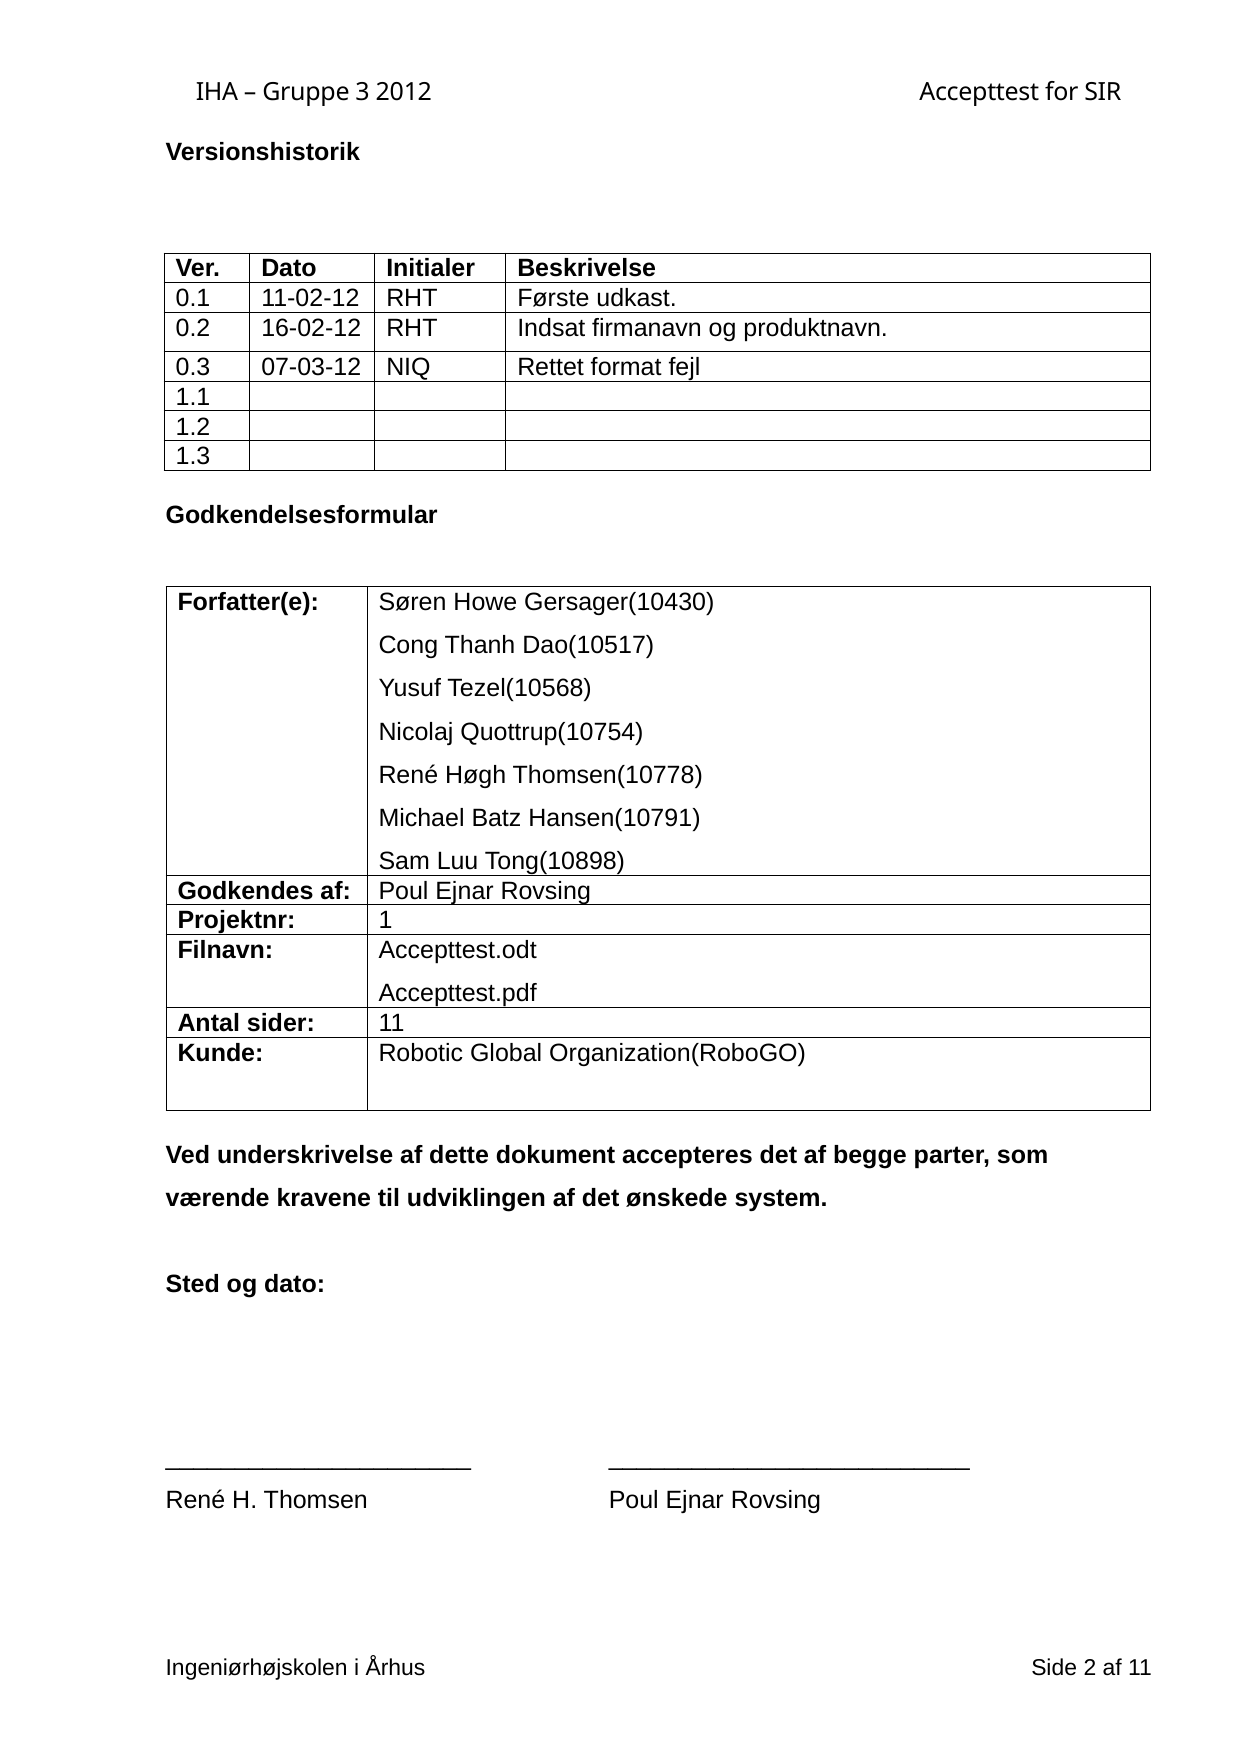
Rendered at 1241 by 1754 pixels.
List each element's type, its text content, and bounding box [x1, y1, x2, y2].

table_cell NIQ [375, 352, 505, 381]
text Versionshistorik [165, 137, 1152, 166]
table_cell 0.1 [165, 283, 249, 312]
table_cell Rettet format fejl [506, 352, 1150, 381]
table_header Ver. [165, 254, 249, 282]
table_cell [506, 441, 1150, 470]
table_cell Indsat firmanavn og produktnavn. [506, 313, 1150, 351]
text ______________________ __________________________ [165, 1441, 1152, 1470]
table_cell Accepttest.odt Accepttest.pdf [368, 935, 1150, 1007]
table_header Forfatter(e): [167, 587, 367, 874]
table_cell [375, 382, 505, 410]
table_cell Første udkast. [506, 283, 1150, 312]
table_header Dato [250, 254, 374, 282]
table_cell 07-03-12 [250, 352, 374, 381]
table_cell RHT [375, 283, 505, 312]
table_cell Godkendes af: [167, 876, 367, 904]
text Ved underskrivelse af dette dokument accepteres det af begge parter, som værende kravene til udviklingen af det ønskede system. [165, 1139, 1152, 1211]
table_cell 0.2 [165, 313, 249, 351]
table_cell [506, 411, 1150, 440]
text Godkendelsesformular [165, 500, 1152, 528]
table_header Søren Howe Gersager(10430) Cong Thanh Dao(10517) Yusuf Tezel(10568) Nicolaj Quottrup(10754) René Høgh Thomsen(10778) Michael Batz Hansen(10791) Sam Luu Tong(10898) [368, 587, 1150, 874]
table_cell 11-02-12 [250, 283, 374, 312]
table_cell 11 [368, 1008, 1150, 1037]
table_header Initialer [375, 254, 505, 282]
table_cell [506, 382, 1150, 410]
table_cell 1.3 [165, 441, 249, 470]
table_cell [375, 411, 505, 440]
table_header Beskrivelse [506, 254, 1150, 282]
table_cell 1 [368, 905, 1150, 934]
text Sted og dato: [165, 1269, 1152, 1298]
table_cell [375, 441, 505, 470]
table_cell 1.1 [165, 382, 249, 410]
table_cell Kunde: [167, 1038, 367, 1110]
table_cell 0.3 [165, 352, 249, 381]
text René H. Thomsen Poul Ejnar Rovsing [165, 1484, 1152, 1513]
table_cell RHT [375, 313, 505, 351]
table_cell [250, 382, 374, 410]
table_cell 16-02-12 [250, 313, 374, 351]
table_cell Antal sider: [167, 1008, 367, 1037]
table_cell Filnavn: [167, 935, 367, 1007]
table_cell [250, 411, 374, 440]
table_cell 1.2 [165, 411, 249, 440]
table_cell Robotic Global Organization(RoboGO) [368, 1038, 1150, 1110]
table_cell [250, 441, 374, 470]
table_cell Projektnr: [167, 905, 367, 934]
table_cell Poul Ejnar Rovsing [368, 876, 1150, 904]
